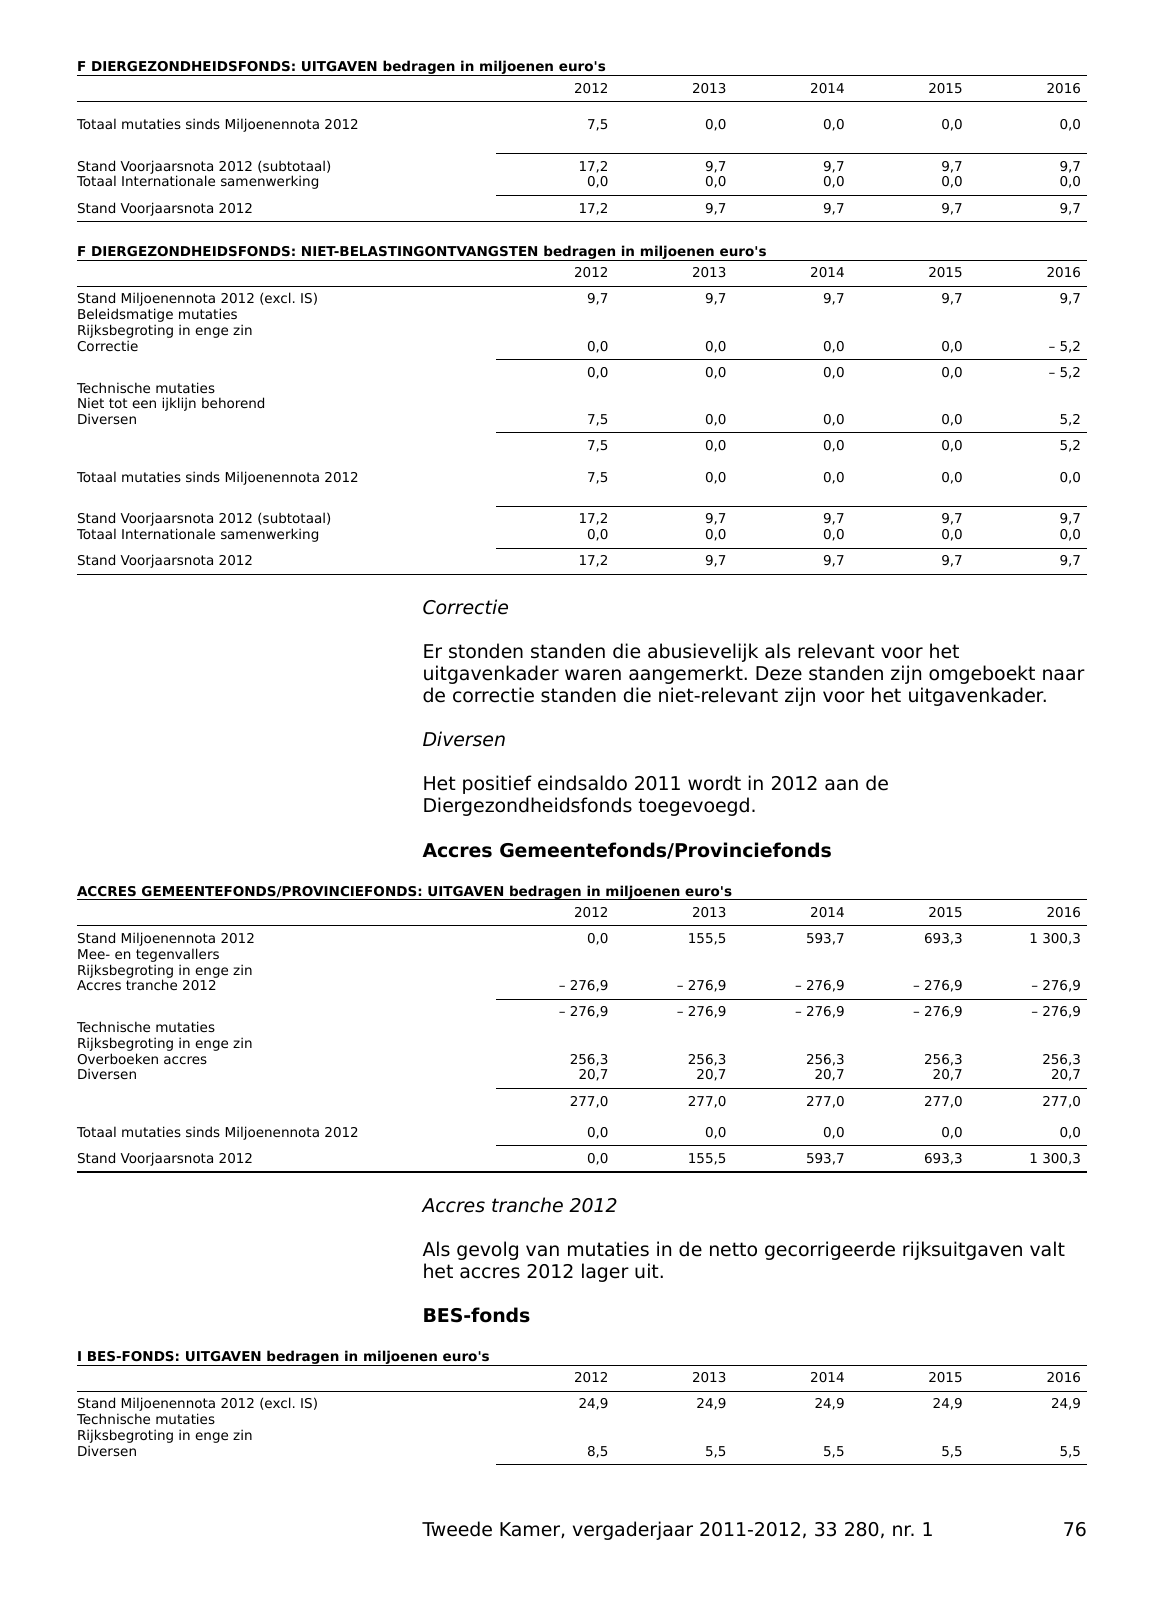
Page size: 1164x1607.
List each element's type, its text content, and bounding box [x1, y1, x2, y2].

table_cell 17,2 [496, 507, 614, 527]
table_cell [77, 1109, 496, 1125]
table_cell 9,7 [732, 196, 850, 221]
table_cell 9,7 [614, 507, 732, 527]
table_cell [614, 1036, 732, 1051]
table_cell 0,0 [614, 174, 732, 195]
table_cell [850, 947, 968, 962]
table_cell [77, 133, 496, 153]
table_cell Mee- en tegenvallers [77, 947, 496, 962]
table_cell 0,0 [732, 433, 850, 454]
table_cell 2013 [614, 76, 732, 101]
table_cell [969, 1412, 1087, 1428]
table_cell 7,5 [496, 117, 614, 132]
table_cell [77, 1366, 496, 1391]
table_cell [496, 485, 614, 506]
table_cell [969, 1020, 1087, 1036]
table_cell – 276,9 [496, 978, 614, 998]
table_header F DIERGEZONDHEIDSFONDS: NIET-BELASTINGONTVANGSTEN bedragen in miljoenen euro's [77, 244, 1087, 259]
table_cell 9,7 [850, 196, 968, 221]
table_cell [850, 380, 968, 396]
table_cell 2015 [850, 900, 968, 925]
table_cell 20,7 [850, 1067, 968, 1088]
table_cell 0,0 [614, 360, 732, 380]
table_cell [496, 454, 614, 469]
table_cell [77, 261, 496, 286]
table_cell [496, 380, 614, 396]
table_cell 9,7 [614, 196, 732, 221]
table_cell [496, 396, 614, 412]
table_cell [614, 485, 732, 506]
table_cell – 5,2 [969, 339, 1087, 359]
table_cell [732, 307, 850, 323]
table_cell 2012 [496, 900, 614, 925]
table_cell 9,7 [732, 154, 850, 174]
table_cell 9,7 [614, 287, 732, 307]
table_cell 8,5 [496, 1444, 614, 1464]
table_cell 0,0 [732, 360, 850, 380]
table_cell 0,0 [732, 470, 850, 485]
table_cell 0,0 [496, 174, 614, 195]
table_cell [732, 485, 850, 506]
table_cell 277,0 [614, 1089, 732, 1109]
table_cell – 276,9 [969, 1000, 1087, 1020]
table_cell Totaal mutaties sinds Miljoenennota 2012 [77, 1125, 496, 1145]
table_cell – 5,2 [969, 360, 1087, 380]
table_cell [732, 323, 850, 338]
table_cell 20,7 [969, 1067, 1087, 1088]
table_cell 9,7 [614, 549, 732, 574]
table_cell [732, 963, 850, 978]
table_cell [732, 133, 850, 153]
table_cell Beleidsmatige mutaties [77, 307, 496, 323]
table_cell 2014 [732, 900, 850, 925]
table_cell Technische mutaties [77, 380, 496, 396]
table_cell [969, 396, 1087, 412]
table_cell 0,0 [732, 174, 850, 195]
table_cell 7,5 [496, 470, 614, 485]
table_cell 2014 [732, 1366, 850, 1391]
table_cell 9,7 [850, 549, 968, 574]
table_cell Totaal mutaties sinds Miljoenennota 2012 [77, 117, 496, 132]
table_cell 0,0 [614, 433, 732, 454]
table_cell 0,0 [614, 527, 732, 547]
table_cell 20,7 [614, 1067, 732, 1088]
table_cell 2016 [969, 76, 1087, 101]
table_cell [614, 947, 732, 962]
table_cell [496, 102, 614, 117]
table_cell 9,7 [732, 507, 850, 527]
table_cell Rijksbegroting in enge zin [77, 963, 496, 978]
table_cell [850, 485, 968, 506]
table_cell [850, 963, 968, 978]
table_cell 9,7 [850, 507, 968, 527]
table_cell [969, 1036, 1087, 1051]
table_cell 256,3 [850, 1051, 968, 1067]
table_cell 9,7 [969, 549, 1087, 574]
table_cell – 276,9 [732, 1000, 850, 1020]
table_cell [77, 1088, 496, 1109]
table_cell 0,0 [850, 174, 968, 195]
table_cell [969, 485, 1087, 506]
table_cell 17,2 [496, 154, 614, 174]
table_cell [77, 76, 496, 101]
table_cell [496, 1428, 614, 1443]
table_cell [77, 485, 496, 506]
table_cell [614, 1109, 732, 1125]
table_cell – 276,9 [496, 1000, 614, 1020]
table_cell Diversen [77, 1067, 496, 1088]
table_cell – 276,9 [614, 978, 732, 998]
table_cell 24,9 [850, 1392, 968, 1412]
table_cell 0,0 [496, 527, 614, 547]
table_cell [850, 1020, 968, 1036]
table_cell 693,3 [850, 926, 968, 947]
table_cell 9,7 [732, 549, 850, 574]
table_cell 2013 [614, 900, 732, 925]
table_cell [77, 900, 496, 925]
table_cell [969, 1109, 1087, 1125]
table_cell Niet tot een ijklijn behorend [77, 396, 496, 412]
table_cell 1 300,3 [969, 926, 1087, 947]
table_cell Accres tranche 2012 [77, 978, 496, 998]
table_cell [732, 454, 850, 469]
table_cell 256,3 [496, 1051, 614, 1067]
table_cell 2013 [614, 261, 732, 286]
table_cell Stand Miljoenennota 2012 (excl. IS) [77, 1392, 496, 1412]
table_cell [732, 1036, 850, 1051]
table_cell 0,0 [850, 433, 968, 454]
table_cell [969, 323, 1087, 338]
text Als gevolg van mutaties in de netto gecorrigeerde rijksuitgaven valt het accres 2012 lager uit. [422, 1239, 1087, 1283]
table_header F DIERGEZONDHEIDSFONDS: UITGAVEN bedragen in miljoenen euro's [77, 59, 1087, 75]
table_cell [614, 1412, 732, 1428]
table_cell 5,5 [732, 1444, 850, 1464]
table_cell 0,0 [496, 339, 614, 359]
table_cell [614, 323, 732, 338]
table_cell 7,5 [496, 433, 614, 454]
table_cell 593,7 [732, 926, 850, 947]
table_cell 2014 [732, 261, 850, 286]
table_cell 9,7 [969, 154, 1087, 174]
table_cell 9,7 [969, 507, 1087, 527]
table_cell Correctie [77, 339, 496, 359]
table_cell 24,9 [496, 1392, 614, 1412]
table_cell [850, 396, 968, 412]
table_cell – 276,9 [850, 978, 968, 998]
table_cell 9,7 [496, 287, 614, 307]
table_cell Diversen [77, 412, 496, 432]
table_cell [614, 1428, 732, 1443]
table_cell [850, 1109, 968, 1125]
table_cell 24,9 [969, 1392, 1087, 1412]
table_cell Totaal mutaties sinds Miljoenennota 2012 [77, 470, 496, 485]
table_cell [77, 432, 496, 454]
table_cell Stand Miljoenennota 2012 [77, 926, 496, 947]
table_cell Stand Voorjaarsnota 2012 [77, 548, 496, 574]
table_cell 0,0 [969, 470, 1087, 485]
table_cell 593,7 [732, 1146, 850, 1171]
table_cell [969, 102, 1087, 117]
table_cell 277,0 [496, 1089, 614, 1109]
table_cell 0,0 [850, 470, 968, 485]
table_cell [850, 102, 968, 117]
table_cell 277,0 [732, 1089, 850, 1109]
table_cell – 276,9 [732, 978, 850, 998]
table_cell 256,3 [732, 1051, 850, 1067]
table_cell 9,7 [732, 287, 850, 307]
table_cell [969, 380, 1087, 396]
table_cell 2012 [496, 1366, 614, 1391]
table_cell [496, 1412, 614, 1428]
subtitle Correctie [422, 597, 1087, 619]
table_cell 0,0 [850, 1125, 968, 1145]
table_cell [614, 102, 732, 117]
table_cell 20,7 [732, 1067, 850, 1088]
table_cell 2016 [969, 900, 1087, 925]
table_cell 0,0 [850, 412, 968, 432]
table_header ACCRES GEMEENTEFONDS/PROVINCIEFONDS: UITGAVEN bedragen in miljoenen euro's [77, 883, 1087, 899]
table_cell 24,9 [614, 1392, 732, 1412]
table_cell 277,0 [969, 1089, 1087, 1109]
table_cell [969, 454, 1087, 469]
table_cell [850, 133, 968, 153]
table_cell 0,0 [614, 470, 732, 485]
table_cell 256,3 [614, 1051, 732, 1067]
table_cell [614, 133, 732, 153]
table_cell [496, 1036, 614, 1051]
table_cell [732, 1020, 850, 1036]
table_cell 0,0 [614, 339, 732, 359]
table_cell [969, 963, 1087, 978]
table_cell – 276,9 [614, 1000, 732, 1020]
table_cell [614, 396, 732, 412]
table_cell [732, 1412, 850, 1428]
table_cell [614, 1020, 732, 1036]
table_cell Rijksbegroting in enge zin [77, 1036, 496, 1051]
table_cell 256,3 [969, 1051, 1087, 1067]
table_cell 5,2 [969, 412, 1087, 432]
table_cell Rijksbegroting in enge zin [77, 323, 496, 338]
table_cell 0,0 [732, 339, 850, 359]
table_cell 2014 [732, 76, 850, 101]
table_cell 277,0 [850, 1089, 968, 1109]
table_cell Stand Voorjaarsnota 2012 (subtotaal) [77, 153, 496, 174]
table_cell 0,0 [969, 174, 1087, 195]
table_cell Stand Voorjaarsnota 2012 [77, 1145, 496, 1171]
table_header I BES-FONDS: UITGAVEN bedragen in miljoenen euro's [77, 1349, 1087, 1364]
table_cell Stand Voorjaarsnota 2012 [77, 195, 496, 221]
table_cell [77, 454, 496, 469]
table_cell 5,5 [614, 1444, 732, 1464]
table_cell 9,7 [969, 196, 1087, 221]
table_cell [732, 396, 850, 412]
table_cell 155,5 [614, 926, 732, 947]
table_cell 0,0 [850, 339, 968, 359]
table_cell Totaal Internationale samenwerking [77, 174, 496, 195]
table_cell 2012 [496, 261, 614, 286]
table_cell 693,3 [850, 1146, 968, 1171]
table_cell 24,9 [732, 1392, 850, 1412]
table_cell [496, 133, 614, 153]
table_cell [850, 323, 968, 338]
table_cell 2012 [496, 76, 614, 101]
table_cell 0,0 [496, 926, 614, 947]
table_cell [496, 1109, 614, 1125]
table_cell 0,0 [614, 1125, 732, 1145]
table_cell 5,2 [969, 433, 1087, 454]
table_cell 0,0 [496, 1125, 614, 1145]
table_cell 2016 [969, 261, 1087, 286]
table_cell [969, 947, 1087, 962]
table_cell Technische mutaties [77, 1412, 496, 1428]
table_cell 0,0 [732, 117, 850, 132]
table_cell 2016 [969, 1366, 1087, 1391]
text Er stonden standen die abusievelijk als relevant voor het uitgavenkader waren aangemerkt. Deze standen zijn omgeboekt naar de correctie standen die niet-relevant zijn voor het uitgavenkader. [422, 641, 1087, 707]
table_cell [77, 999, 496, 1020]
table_cell [77, 359, 496, 380]
table_cell 9,7 [969, 287, 1087, 307]
table_cell 20,7 [496, 1067, 614, 1088]
table_cell Stand Voorjaarsnota 2012 (subtotaal) [77, 506, 496, 527]
table_cell 2015 [850, 261, 968, 286]
table_cell [732, 1109, 850, 1125]
table_cell Diversen [77, 1444, 496, 1464]
subtitle Diversen [422, 729, 1087, 751]
table_cell 0,0 [850, 117, 968, 132]
table_cell [77, 102, 496, 117]
table_cell 9,7 [850, 287, 968, 307]
table_cell 1 300,3 [969, 1146, 1087, 1171]
table_cell [850, 1412, 968, 1428]
table_cell – 276,9 [969, 978, 1087, 998]
table_cell [496, 963, 614, 978]
table_cell 5,5 [969, 1444, 1087, 1464]
table_cell 0,0 [614, 117, 732, 132]
table_cell 0,0 [496, 1146, 614, 1171]
table_cell [850, 1428, 968, 1443]
subtitle Accres Gemeentefonds/Provinciefonds [422, 839, 1087, 861]
table_cell 2015 [850, 1366, 968, 1391]
table_cell 0,0 [732, 1125, 850, 1145]
table_cell [850, 454, 968, 469]
table_cell [732, 102, 850, 117]
table_cell [850, 307, 968, 323]
table_cell 7,5 [496, 412, 614, 432]
table_cell Rijksbegroting in enge zin [77, 1428, 496, 1443]
table_cell 17,2 [496, 196, 614, 221]
table_cell [496, 947, 614, 962]
table_cell 9,7 [614, 154, 732, 174]
table_cell Overboeken accres [77, 1051, 496, 1067]
table_cell [732, 1428, 850, 1443]
table_cell [732, 947, 850, 962]
subtitle Accres tranche 2012 [422, 1194, 1087, 1217]
table_cell [496, 1020, 614, 1036]
table_cell 0,0 [614, 412, 732, 432]
table_cell 0,0 [969, 117, 1087, 132]
table_cell [969, 133, 1087, 153]
table_cell 9,7 [850, 154, 968, 174]
table_cell [614, 454, 732, 469]
table_cell 5,5 [850, 1444, 968, 1464]
table_cell 0,0 [969, 1125, 1087, 1145]
table_cell 17,2 [496, 549, 614, 574]
table_cell 0,0 [850, 360, 968, 380]
table_cell 2013 [614, 1366, 732, 1391]
table_cell 2015 [850, 76, 968, 101]
table_cell Totaal Internationale samenwerking [77, 527, 496, 547]
table_cell [496, 323, 614, 338]
table_cell [614, 380, 732, 396]
subtitle BES-fonds [422, 1305, 1087, 1327]
table_cell [969, 1428, 1087, 1443]
table_cell 0,0 [496, 360, 614, 380]
table_cell – 276,9 [850, 1000, 968, 1020]
table_cell [496, 307, 614, 323]
table_cell Technische mutaties [77, 1020, 496, 1036]
table_cell [732, 380, 850, 396]
text Het positief eindsaldo 2011 wordt in 2012 aan de Diergezondheidsfonds toegevoegd. [422, 773, 1087, 817]
table_cell 0,0 [732, 527, 850, 547]
table_cell [614, 963, 732, 978]
table_cell 0,0 [732, 412, 850, 432]
table_cell 0,0 [850, 527, 968, 547]
table_cell [969, 307, 1087, 323]
table_cell 0,0 [969, 527, 1087, 547]
table_cell [850, 1036, 968, 1051]
table_cell Stand Miljoenennota 2012 (excl. IS) [77, 287, 496, 307]
table_cell [614, 307, 732, 323]
table_cell 155,5 [614, 1146, 732, 1171]
